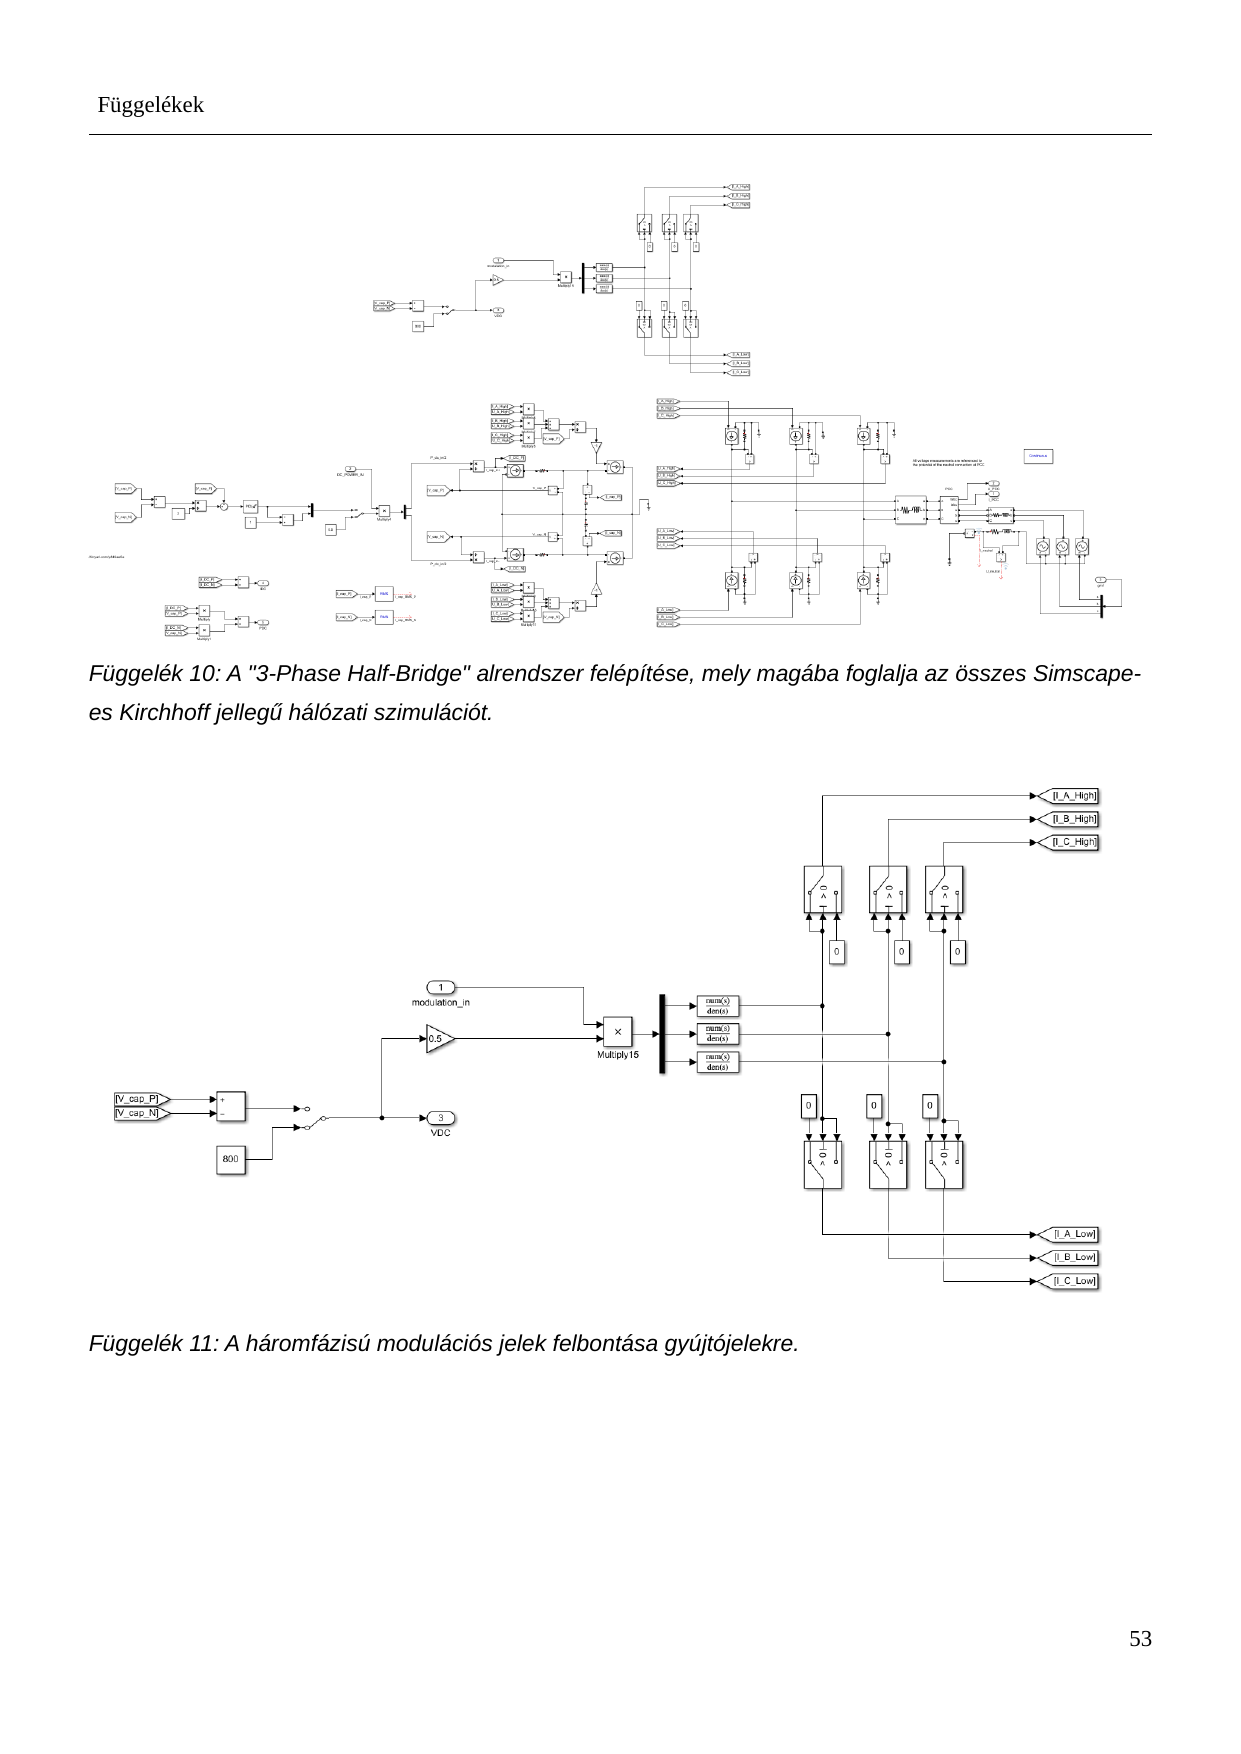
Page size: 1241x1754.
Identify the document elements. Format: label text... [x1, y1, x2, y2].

text Függelék 10: A "3-Phase Half-Bridge" alrendszer felépítése, mely magába foglalja az összes Simscape-es Kirchhoff jellegű hálózati szimulációt. [88, 647, 1152, 725]
text Függelék 11: A háromfázisú modulációs jelek felbontása gyújtójelekre. [88, 1318, 1152, 1357]
